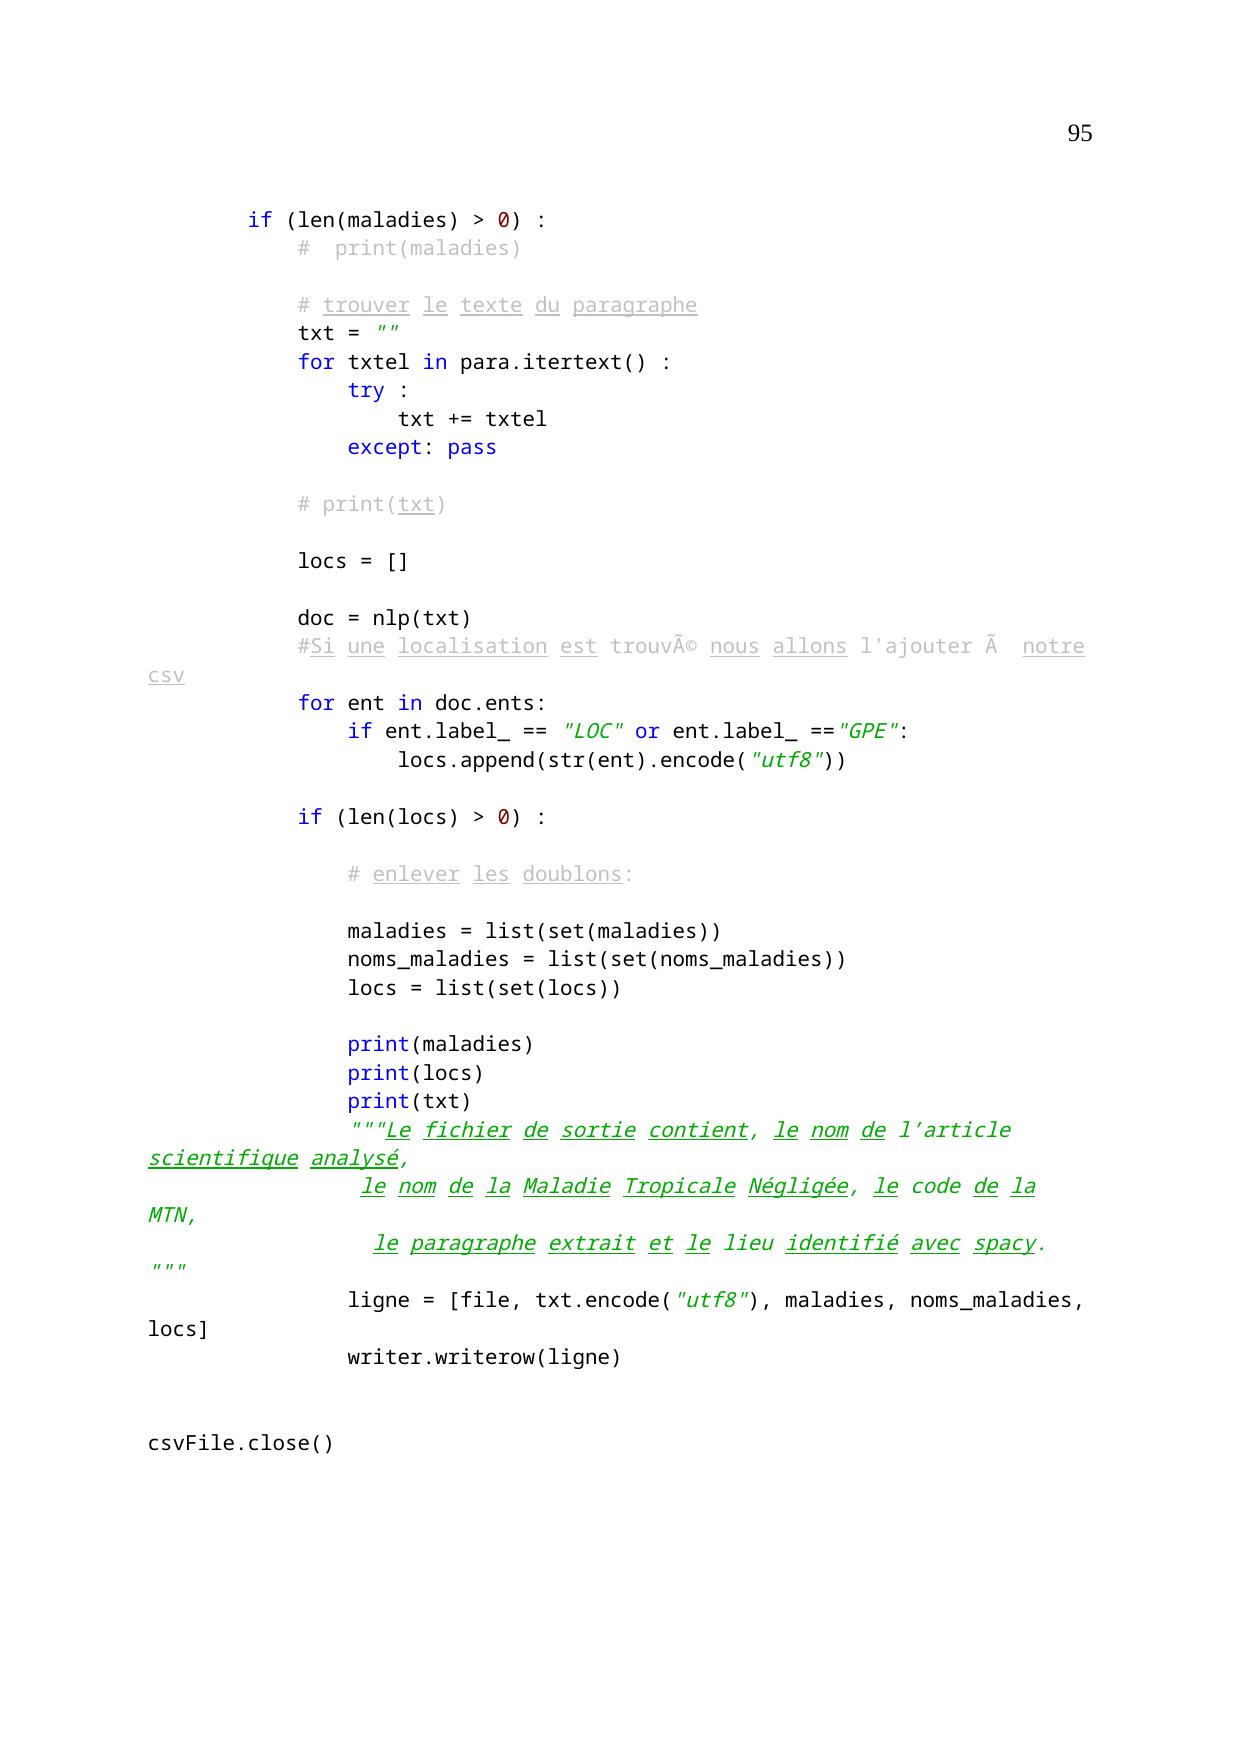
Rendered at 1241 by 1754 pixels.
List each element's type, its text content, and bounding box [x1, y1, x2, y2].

text txt += txtel [147, 404, 1092, 432]
text # trouver le texte du paragraphe [147, 290, 1092, 318]
text ligne = [file, txt.encode("utf8"), maladies, noms_maladies, locs] [147, 1285, 1092, 1342]
text if ent.label_ == "LOC" or ent.label_ =="GPE": [147, 717, 1092, 745]
text doc = nlp(txt) [147, 603, 1092, 631]
text for txtel in para.itertext() : [147, 347, 1092, 375]
text txt = "" [147, 318, 1092, 347]
text for ent in doc.ents: [147, 688, 1092, 717]
text writer.writerow(ligne) [147, 1342, 1092, 1371]
text print(txt) [147, 1086, 1092, 1115]
text except: pass [147, 432, 1092, 461]
text csvFile.close() [147, 1428, 1092, 1456]
text le paragraphe extrait et le lieu identifié avec spacy. """ [147, 1228, 1092, 1285]
text #Si une localisation est trouvÃ© nous allons l'ajouter Ã notre csv [147, 631, 1092, 688]
text # print(txt) [147, 489, 1092, 518]
text maladies = list(set(maladies)) [147, 916, 1092, 944]
text try : [147, 375, 1092, 404]
text print(maladies) [147, 1029, 1092, 1058]
text le nom de la Maladie Tropicale Négligée, le code de la MTN, [147, 1172, 1092, 1228]
text # enlever les doublons: [147, 859, 1092, 887]
text """Le fichier de sortie contient, le nom de l’article scientifique analysé, [147, 1115, 1092, 1172]
text locs = list(set(locs)) [147, 973, 1092, 1001]
text if (len(locs) > 0) : [147, 802, 1092, 830]
text # print(maladies) [147, 233, 1092, 262]
text print(locs) [147, 1058, 1092, 1086]
text locs = [] [147, 546, 1092, 574]
text noms_maladies = list(set(noms_maladies)) [147, 944, 1092, 973]
text if (len(maladies) > 0) : [147, 205, 1092, 233]
text locs.append(str(ent).encode("utf8")) [147, 745, 1092, 773]
